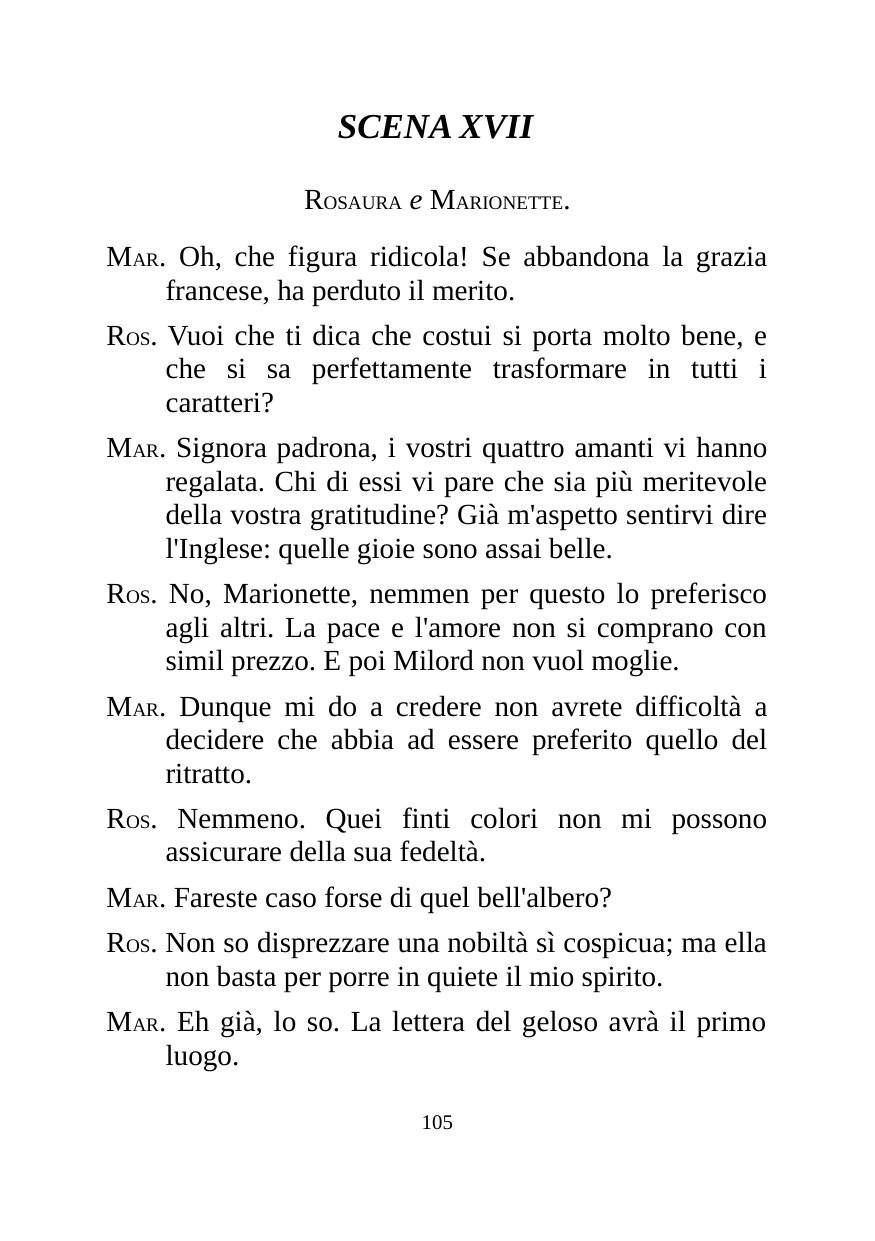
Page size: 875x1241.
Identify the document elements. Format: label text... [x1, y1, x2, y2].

text Rosaura e Marionette. [106, 182, 768, 215]
text Mar. Oh, che figura ridicola! Se abbandona la grazia francese, ha perduto il merito. [106, 239, 768, 306]
text Ros. Nemmeno. Quei finti colori non mi possono assicurare della sua fedeltà. [106, 801, 768, 868]
text Ros. No, Marionette, nemmen per questo lo preferisco agli altri. La pace e l'amore non si comprano con simil prezzo. E poi Milord non vuol moglie. [106, 576, 768, 677]
text Mar. Eh già, lo so. La lettera del geloso avrà il primo luogo. [106, 1004, 768, 1071]
text Ros. Vuoi che ti dica che costui si porta molto bene, e che si sa perfettamente trasformare in tutti i caratteri? [106, 318, 768, 418]
text Mar. Dunque mi do a credere non avrete difficoltà a decidere che abbia ad essere preferito quello del ritratto. [106, 689, 768, 789]
text Mar. Signora padrona, i vostri quattro amanti vi hanno regalata. Chi di essi vi pare che sia più meritevole della vostra gratitudine? Già m'aspetto sentirvi dire l'Inglese: quelle gioie sono assai belle. [106, 430, 768, 564]
text Mar. Fareste caso forse di quel bell'albero? [106, 880, 768, 913]
text Ros. Non so disprezzare una nobiltà sì cospicua; ma ella non basta per porre in quiete il mio spirito. [106, 925, 768, 992]
subtitle SCENA XVII [106, 106, 768, 146]
